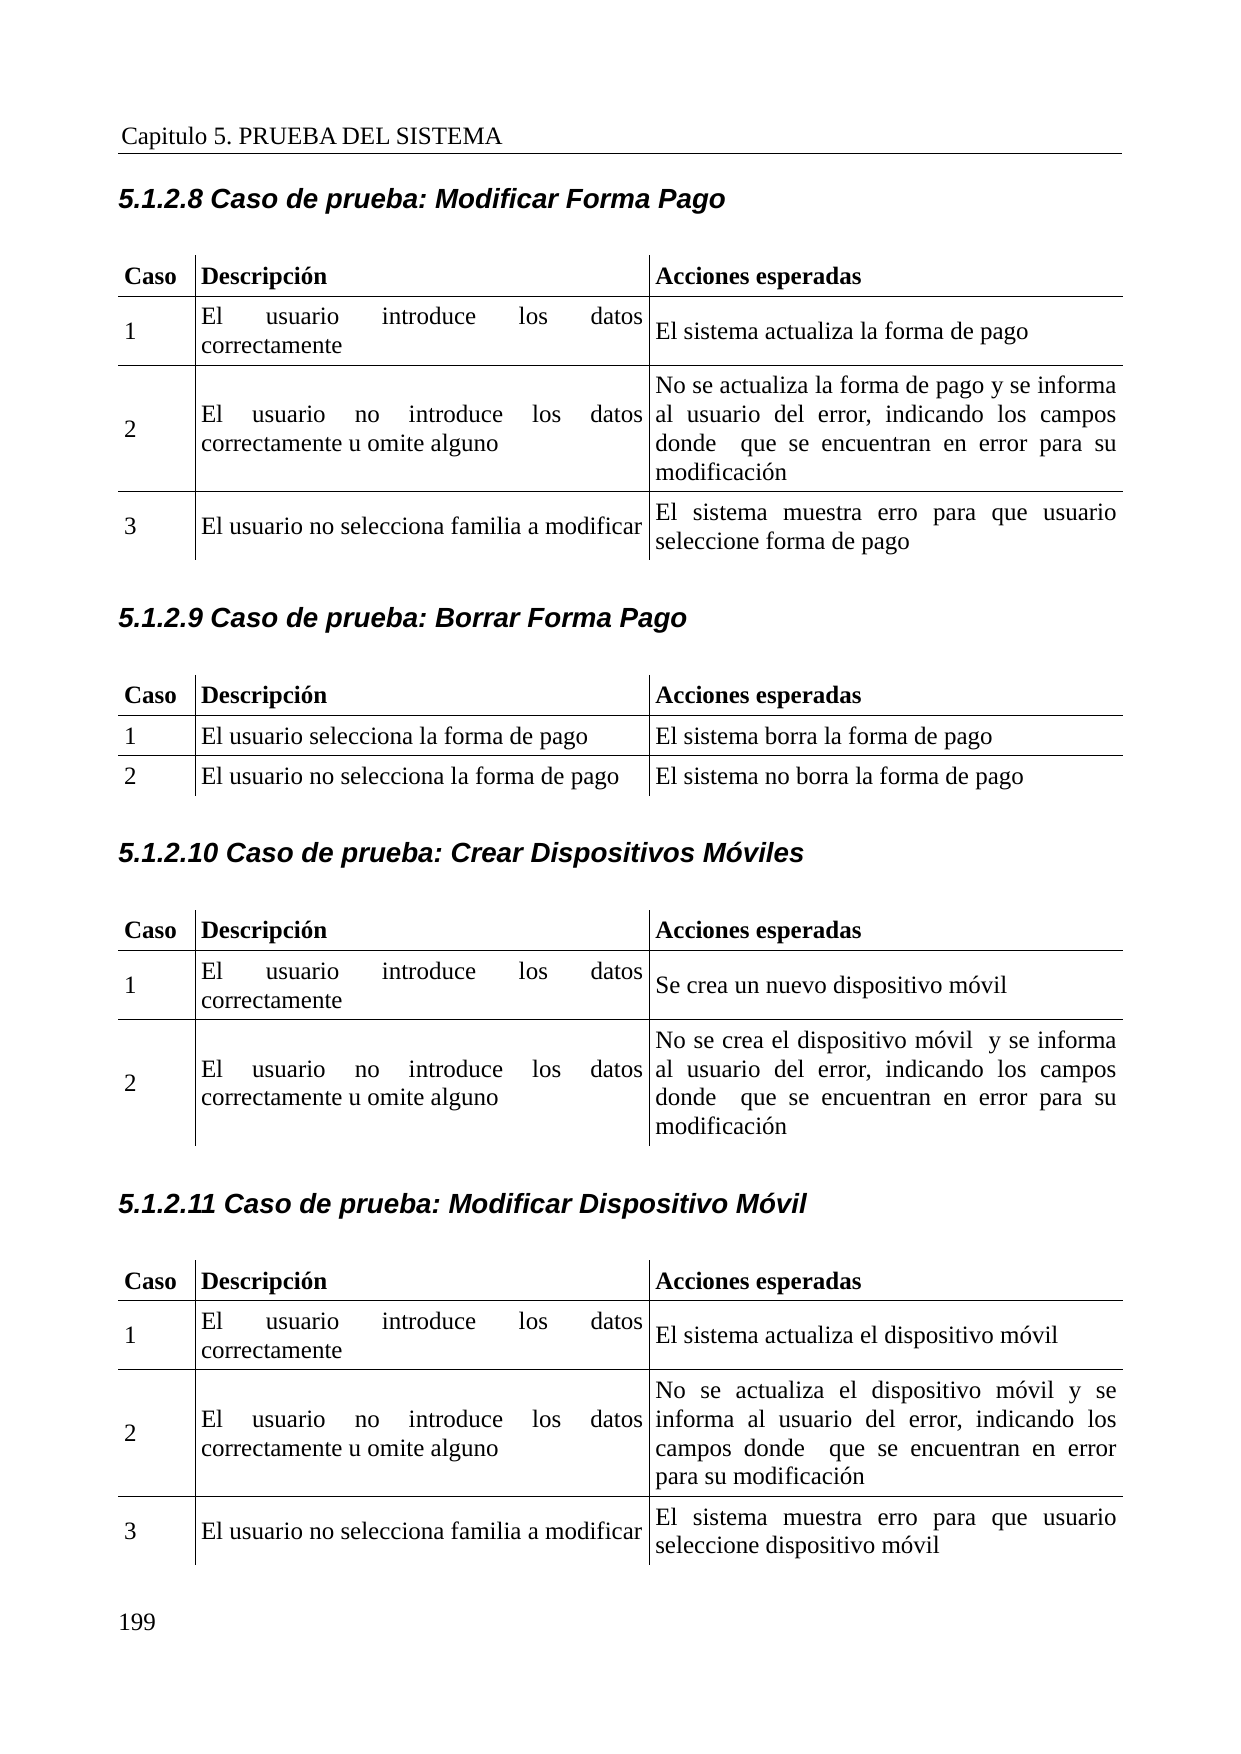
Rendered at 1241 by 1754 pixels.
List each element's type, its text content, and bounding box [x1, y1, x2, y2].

table_cell 1 [118, 951, 195, 1019]
subtitle 5.1.2.8 Caso de prueba: Modificar Forma Pago [118, 182, 1122, 214]
table_cell El sistema actualiza el dispositivo móvil [650, 1301, 1123, 1369]
table_header Acciones esperadas [650, 675, 1123, 715]
table_header Caso [118, 675, 195, 715]
table_header Acciones esperadas [650, 1260, 1123, 1300]
table_header Descripción [196, 910, 649, 950]
table_cell El sistema muestra erro para que usuario seleccione dispositivo móvil [650, 1497, 1123, 1565]
table_cell 1 [118, 297, 195, 365]
table_cell No se actualiza la forma de pago y se informa al usuario del error, indicando los campos donde que se encuentran en error para su modificación [650, 366, 1123, 491]
table_header Descripción [196, 255, 649, 296]
table_cell El usuario no introduce los datos correctamente u omite alguno [196, 1370, 649, 1496]
table_header Caso [118, 1260, 195, 1300]
table_cell El usuario selecciona la forma de pago [196, 716, 649, 755]
table_header Caso [118, 910, 195, 950]
table_cell 1 [118, 716, 195, 755]
table_cell El sistema actualiza la forma de pago [650, 297, 1123, 365]
subtitle 5.1.2.11 Caso de prueba: Modificar Dispositivo Móvil [118, 1187, 1122, 1219]
table_header Caso [118, 255, 195, 296]
table_cell 2 [118, 1020, 195, 1146]
table_cell El sistema no borra la forma de pago [650, 756, 1123, 796]
table_cell El usuario no selecciona la forma de pago [196, 756, 649, 796]
table_cell Se crea un nuevo dispositivo móvil [650, 951, 1123, 1019]
subtitle 5.1.2.9 Caso de prueba: Borrar Forma Pago [118, 602, 1122, 633]
table_cell El usuario no selecciona familia a modificar [196, 492, 649, 560]
table_header Acciones esperadas [650, 255, 1123, 296]
table_cell No se crea el dispositivo móvil y se informa al usuario del error, indicando los campos donde que se encuentran en error para su modificación [650, 1020, 1123, 1146]
table_cell 1 [118, 1301, 195, 1369]
table_cell El usuario no introduce los datos correctamente u omite alguno [196, 366, 649, 491]
table_header Descripción [196, 1260, 649, 1300]
table_cell 3 [118, 1497, 195, 1565]
table_cell El usuario introduce los datos correctamente [196, 951, 649, 1019]
table_cell No se actualiza el dispositivo móvil y se informa al usuario del error, indicando los campos donde que se encuentran en error para su modificación [650, 1370, 1123, 1496]
table_cell El usuario introduce los datos correctamente [196, 297, 649, 365]
table_cell 3 [118, 492, 195, 560]
table_cell El usuario no introduce los datos correctamente u omite alguno [196, 1020, 649, 1146]
table_header Acciones esperadas [650, 910, 1123, 950]
table_cell El sistema borra la forma de pago [650, 716, 1123, 755]
table_cell El usuario no selecciona familia a modificar [196, 1497, 649, 1565]
table_cell 2 [118, 1370, 195, 1496]
table_cell 2 [118, 756, 195, 796]
table_cell 2 [118, 366, 195, 491]
subtitle 5.1.2.10 Caso de prueba: Crear Dispositivos Móviles [118, 837, 1122, 869]
table_cell El usuario introduce los datos correctamente [196, 1301, 649, 1369]
table_cell El sistema muestra erro para que usuario seleccione forma de pago [650, 492, 1123, 560]
table_header Descripción [196, 675, 649, 715]
